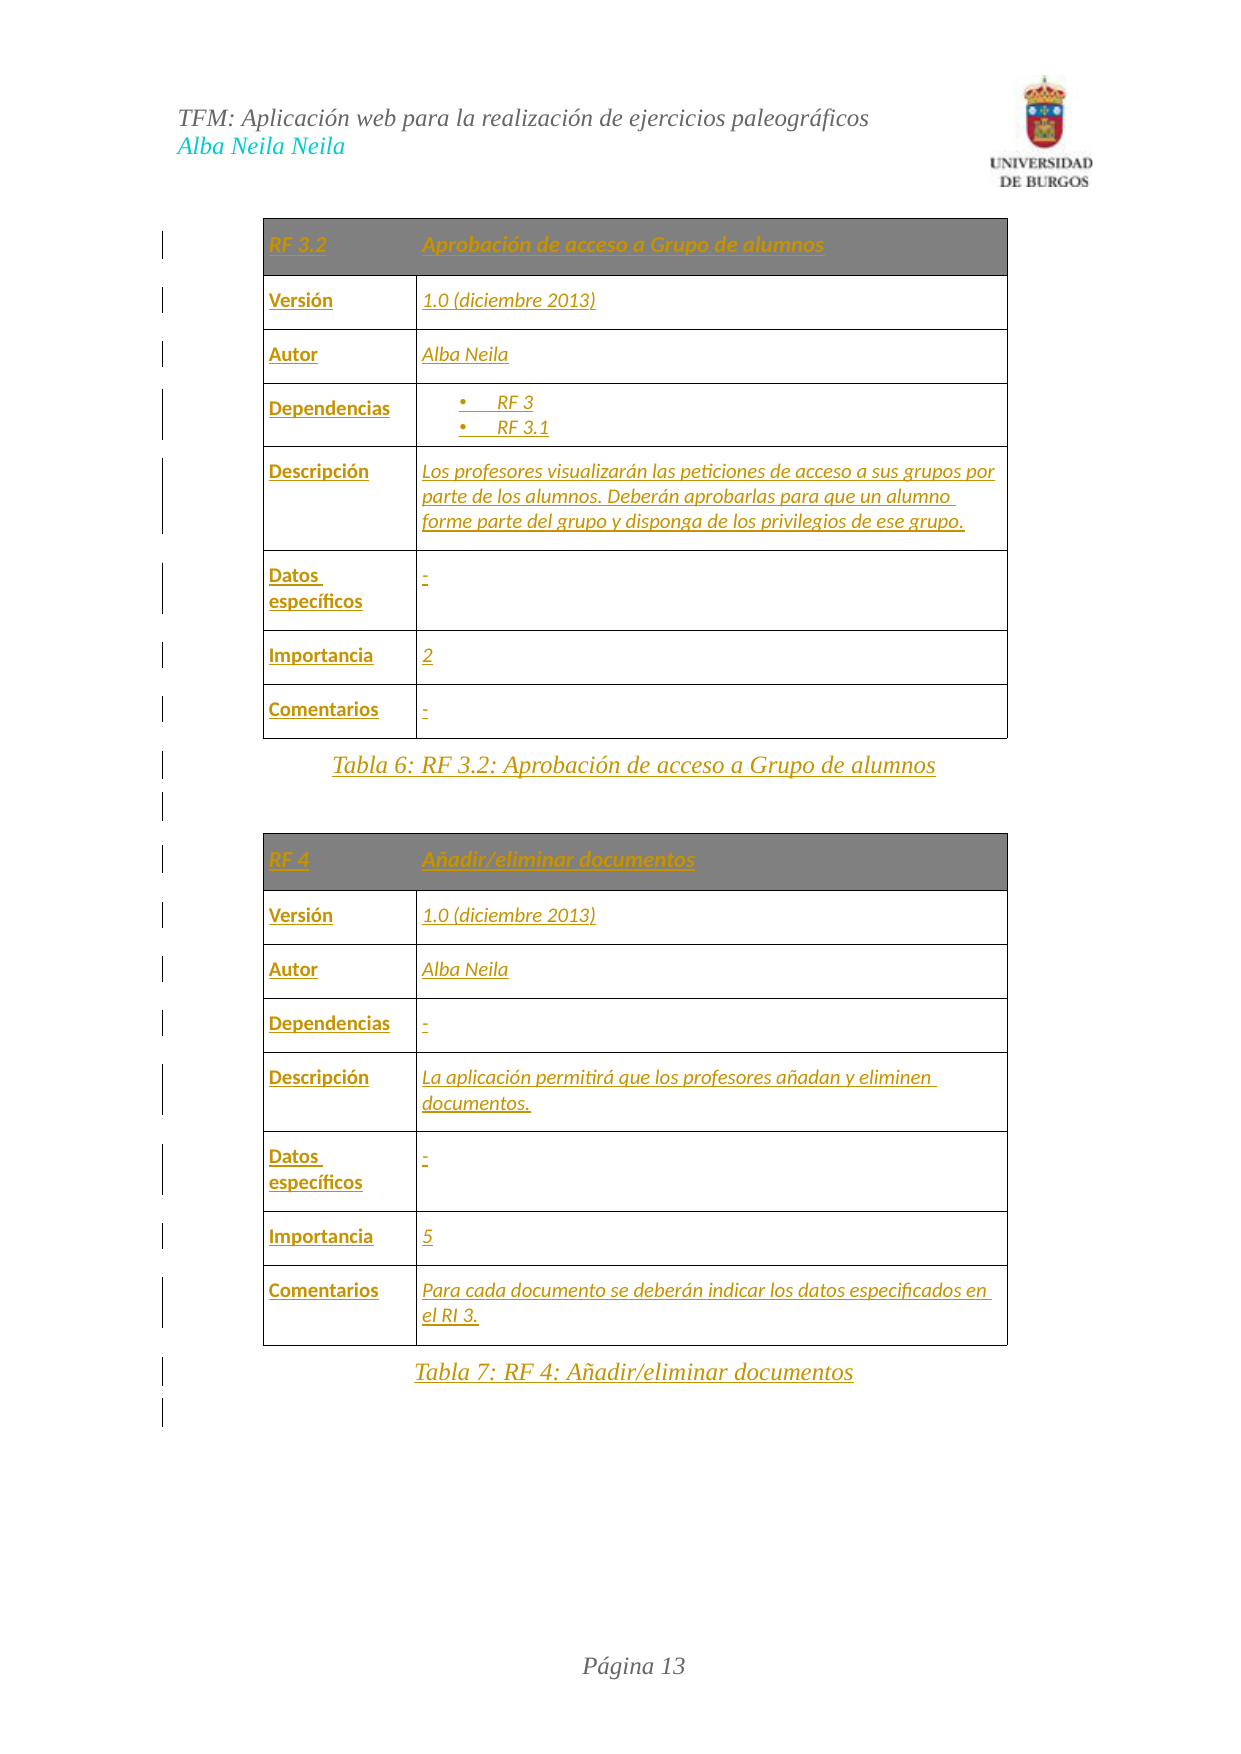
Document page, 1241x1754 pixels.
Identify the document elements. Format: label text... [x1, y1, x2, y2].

text Tabla 6: RF 3.2: Aprobación de acceso a Grupo de alumnos [177, 751, 1092, 779]
table_cell 1.0 (diciembre 2013) [417, 276, 1007, 329]
table_cell Alba Neila [417, 945, 1007, 998]
table_header Aprobación de acceso a Grupo de alumnos [416, 219, 1007, 275]
table_cell Versión [264, 891, 416, 944]
table_cell Autor [264, 945, 416, 998]
table_cell Descripción [264, 447, 416, 550]
table_cell - [417, 685, 1007, 738]
table_cell Versión [264, 276, 416, 329]
picture [990, 75, 1093, 187]
table_cell - [417, 1132, 1007, 1211]
table_cell Descripción [264, 1053, 416, 1131]
table_cell Comentarios [264, 1266, 416, 1344]
table_cell Comentarios [264, 685, 416, 738]
table_cell Los profesores visualizarán las peticiones de acceso a sus grupos por parte de los alumnos. Deberán aprobarlas para que un alumno forme parte del grupo y disponga de los privilegios de ese grupo. [417, 447, 1007, 550]
table_cell Alba Neila [417, 330, 1007, 383]
table_cell 2 [417, 631, 1007, 684]
table_header RF 3.2 [264, 219, 416, 275]
table_cell RF 3 RF 3.1 [417, 384, 1007, 446]
table_cell La aplicación permitirá que los profesores añadan y eliminen documentos. [417, 1053, 1007, 1131]
table_header RF 4 [264, 834, 416, 890]
table_cell Importancia [264, 631, 416, 684]
text Tabla 7: RF 4: Añadir/eliminar documentos [177, 1357, 1092, 1386]
table_cell Datos específicos [264, 1132, 416, 1211]
table_cell - [417, 999, 1007, 1052]
table_cell 1.0 (diciembre 2013) [417, 891, 1007, 944]
table_cell Dependencias [264, 999, 416, 1052]
table_cell Datos específicos [264, 551, 416, 630]
table_cell Importancia [264, 1212, 416, 1265]
table_cell Autor [264, 330, 416, 383]
table_cell Para cada documento se deberán indicar los datos especificados en el RI 3. [417, 1266, 1007, 1344]
table_cell Dependencias [264, 384, 416, 446]
table_cell 5 [417, 1212, 1007, 1265]
table_cell - [417, 551, 1007, 630]
table_header Añadir/eliminar documentos [416, 834, 1007, 890]
